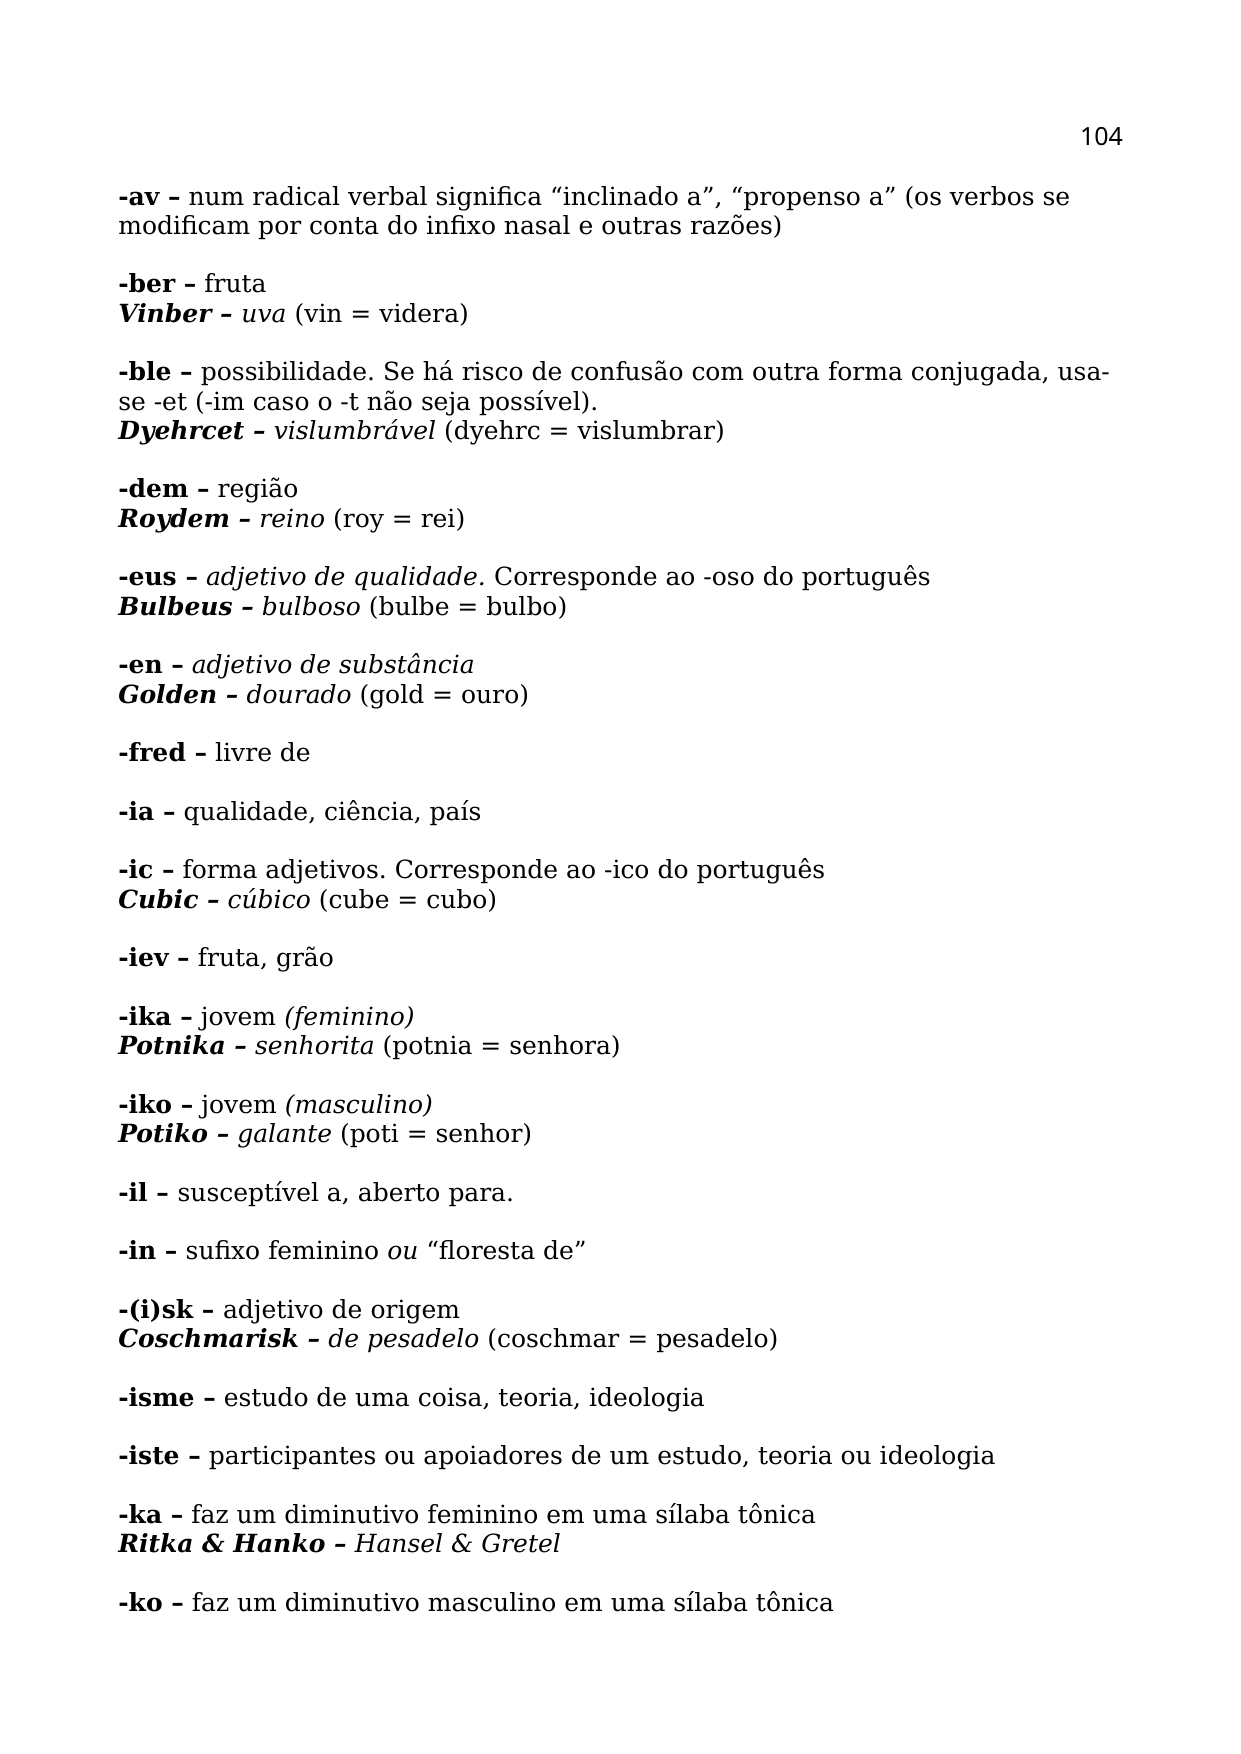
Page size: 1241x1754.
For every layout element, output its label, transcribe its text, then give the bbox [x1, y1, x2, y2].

text -il – susceptível a, aberto para. [118, 1177, 1123, 1207]
text -dem – região [118, 474, 1123, 504]
text -ble – possibilidade. Se há risco de confusão com outra forma conjugada, usa-se -et (-im caso o -t não seja possível). [118, 357, 1123, 416]
text -iev – fruta, grão [118, 943, 1123, 972]
text -fred – livre de [118, 738, 1123, 767]
text Cubic – cúbico (cube = cubo) [118, 884, 1123, 914]
text -eus – adjetivo de qualidade. Corresponde ao -oso do português [118, 562, 1123, 592]
text -en – adjetivo de substância [118, 650, 1123, 679]
text -iste – participantes ou apoiadores de um estudo, teoria ou ideologia [118, 1441, 1123, 1470]
text -ka – faz um diminutivo feminino em uma sílaba tônica [118, 1499, 1123, 1529]
text -in – sufixo feminino ou “floresta de” [118, 1236, 1123, 1265]
text -ia – qualidade, ciência, país [118, 797, 1123, 826]
text -ko – faz um diminutivo masculino em uma sílaba tônica [118, 1587, 1123, 1617]
text Bulbeus – bulboso (bulbe = bulbo) [118, 592, 1123, 621]
text Dyehrcet – vislumbrável (dyehrc = vislumbrar) [118, 416, 1123, 445]
text -ika – jovem (feminino) [118, 1002, 1123, 1031]
text Ritka & Hanko – Hansel & Gretel [118, 1529, 1123, 1558]
text Roydem – reino (roy = rei) [118, 504, 1123, 533]
text Potiko – galante (poti = senhor) [118, 1119, 1123, 1148]
text Potnika – senhorita (potnia = senhora) [118, 1031, 1123, 1060]
text -iko – jovem (masculino) [118, 1089, 1123, 1119]
text Vinber – uva (vin = videra) [118, 299, 1123, 328]
text -ber – fruta [118, 269, 1123, 299]
text Coschmarisk – de pesadelo (coschmar = pesadelo) [118, 1324, 1123, 1353]
text -av – num radical verbal significa “inclinado a”, “propenso a” (os verbos se modificam por conta do infixo nasal e outras razões) [118, 182, 1123, 240]
text Golden – dourado (gold = ouro) [118, 679, 1123, 709]
text -isme – estudo de uma coisa, teoria, ideologia [118, 1382, 1123, 1412]
text -(i)sk – adjetivo de origem [118, 1294, 1123, 1324]
text -ic – forma adjetivos. Corresponde ao -ico do português [118, 855, 1123, 884]
